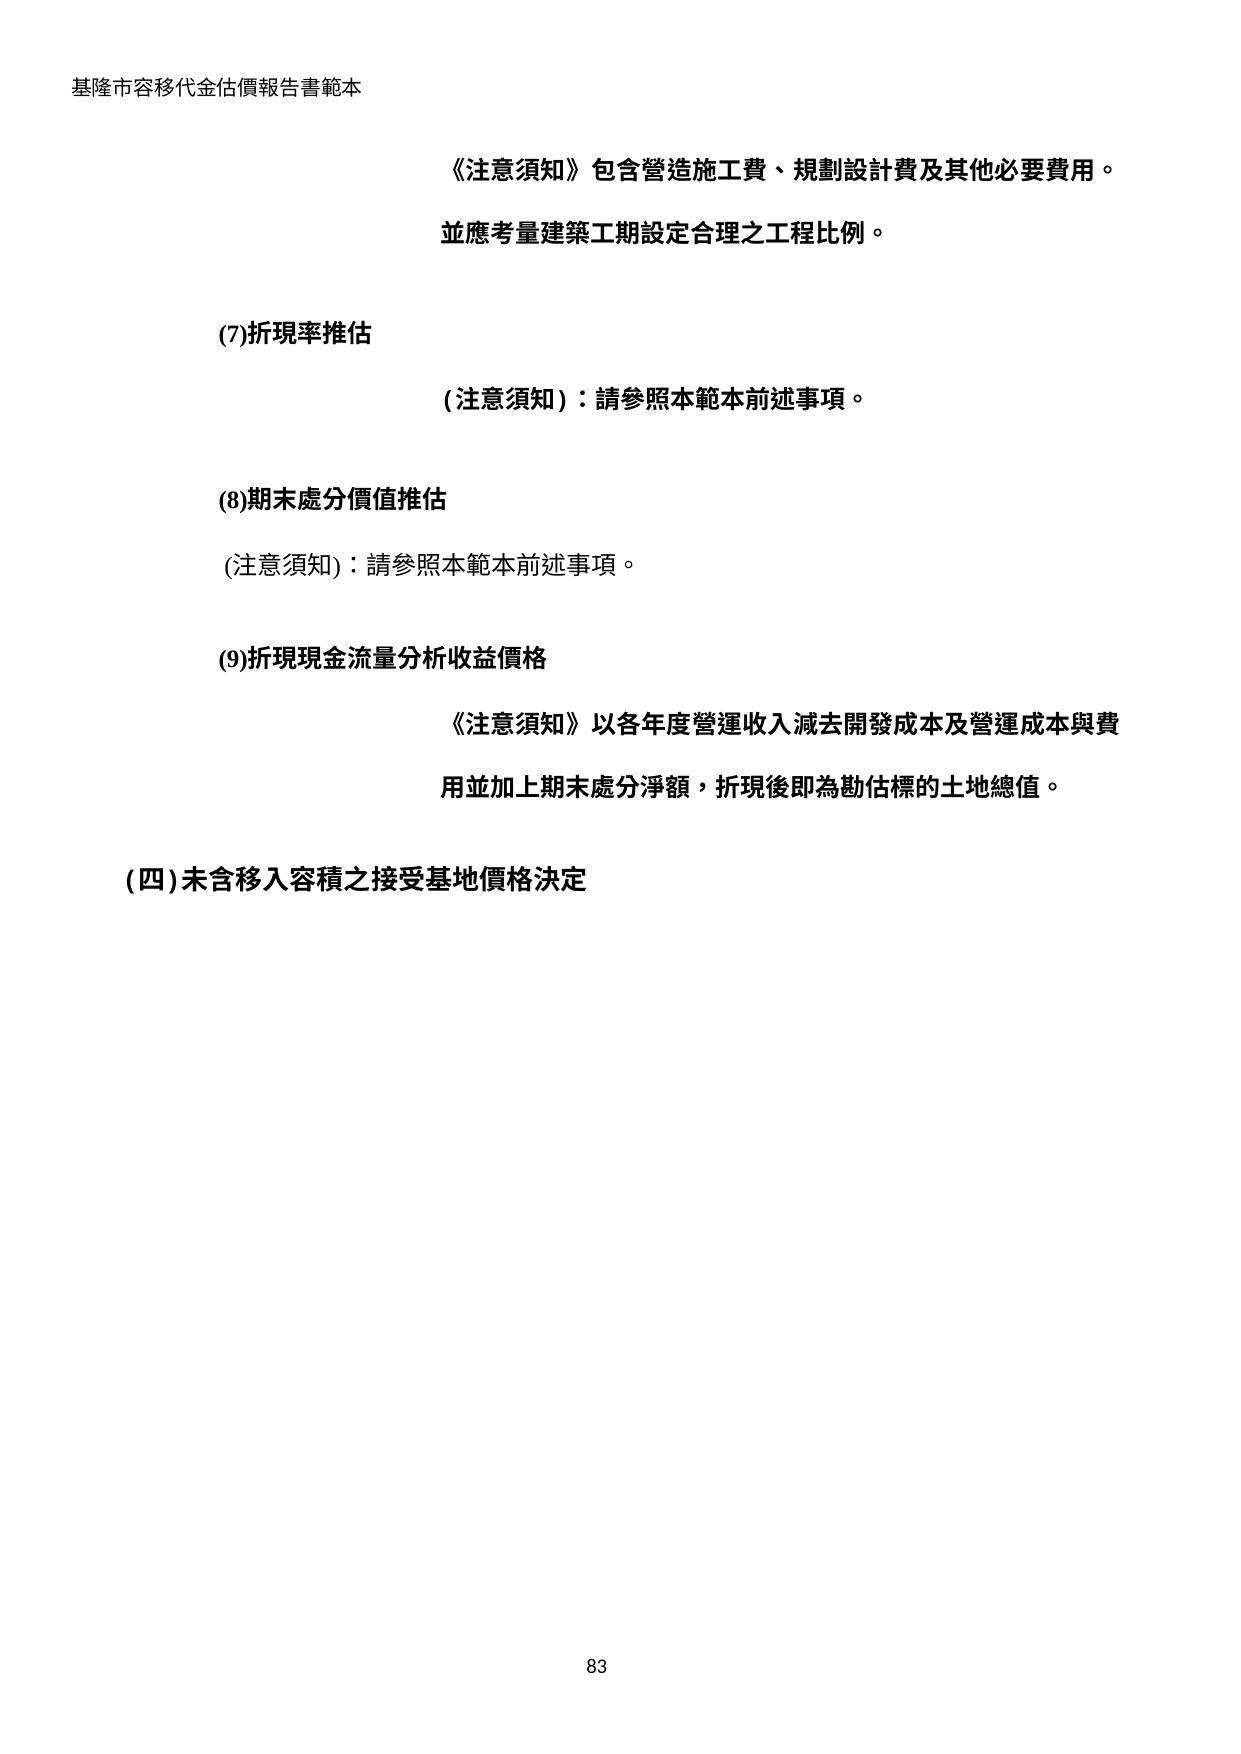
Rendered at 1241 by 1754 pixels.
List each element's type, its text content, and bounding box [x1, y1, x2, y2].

text (注意須知)：請參照本範本前述事項。 [440, 356, 1122, 418]
text (注意須知)：請參照本範本前述事項。 [224, 522, 1122, 585]
text (9)折現現金流量分析收益價格 [218, 615, 1122, 677]
text (8)期末處分價值推估 [218, 456, 1122, 518]
text 《注意須知》包含營造施工費、規劃設計費及其他必要費用。並應考量建築工期設定合理之工程比例。 [440, 127, 1122, 252]
text 《注意須知》以各年度營運收入減去開發成本及營運成本與費用並加上期末處分淨額，折現後即為勘估標的土地總值。 [440, 681, 1122, 806]
text (四)未含移入容積之接受基地價格決定 [122, 836, 1122, 898]
text (7)折現率推估 [218, 290, 1122, 352]
